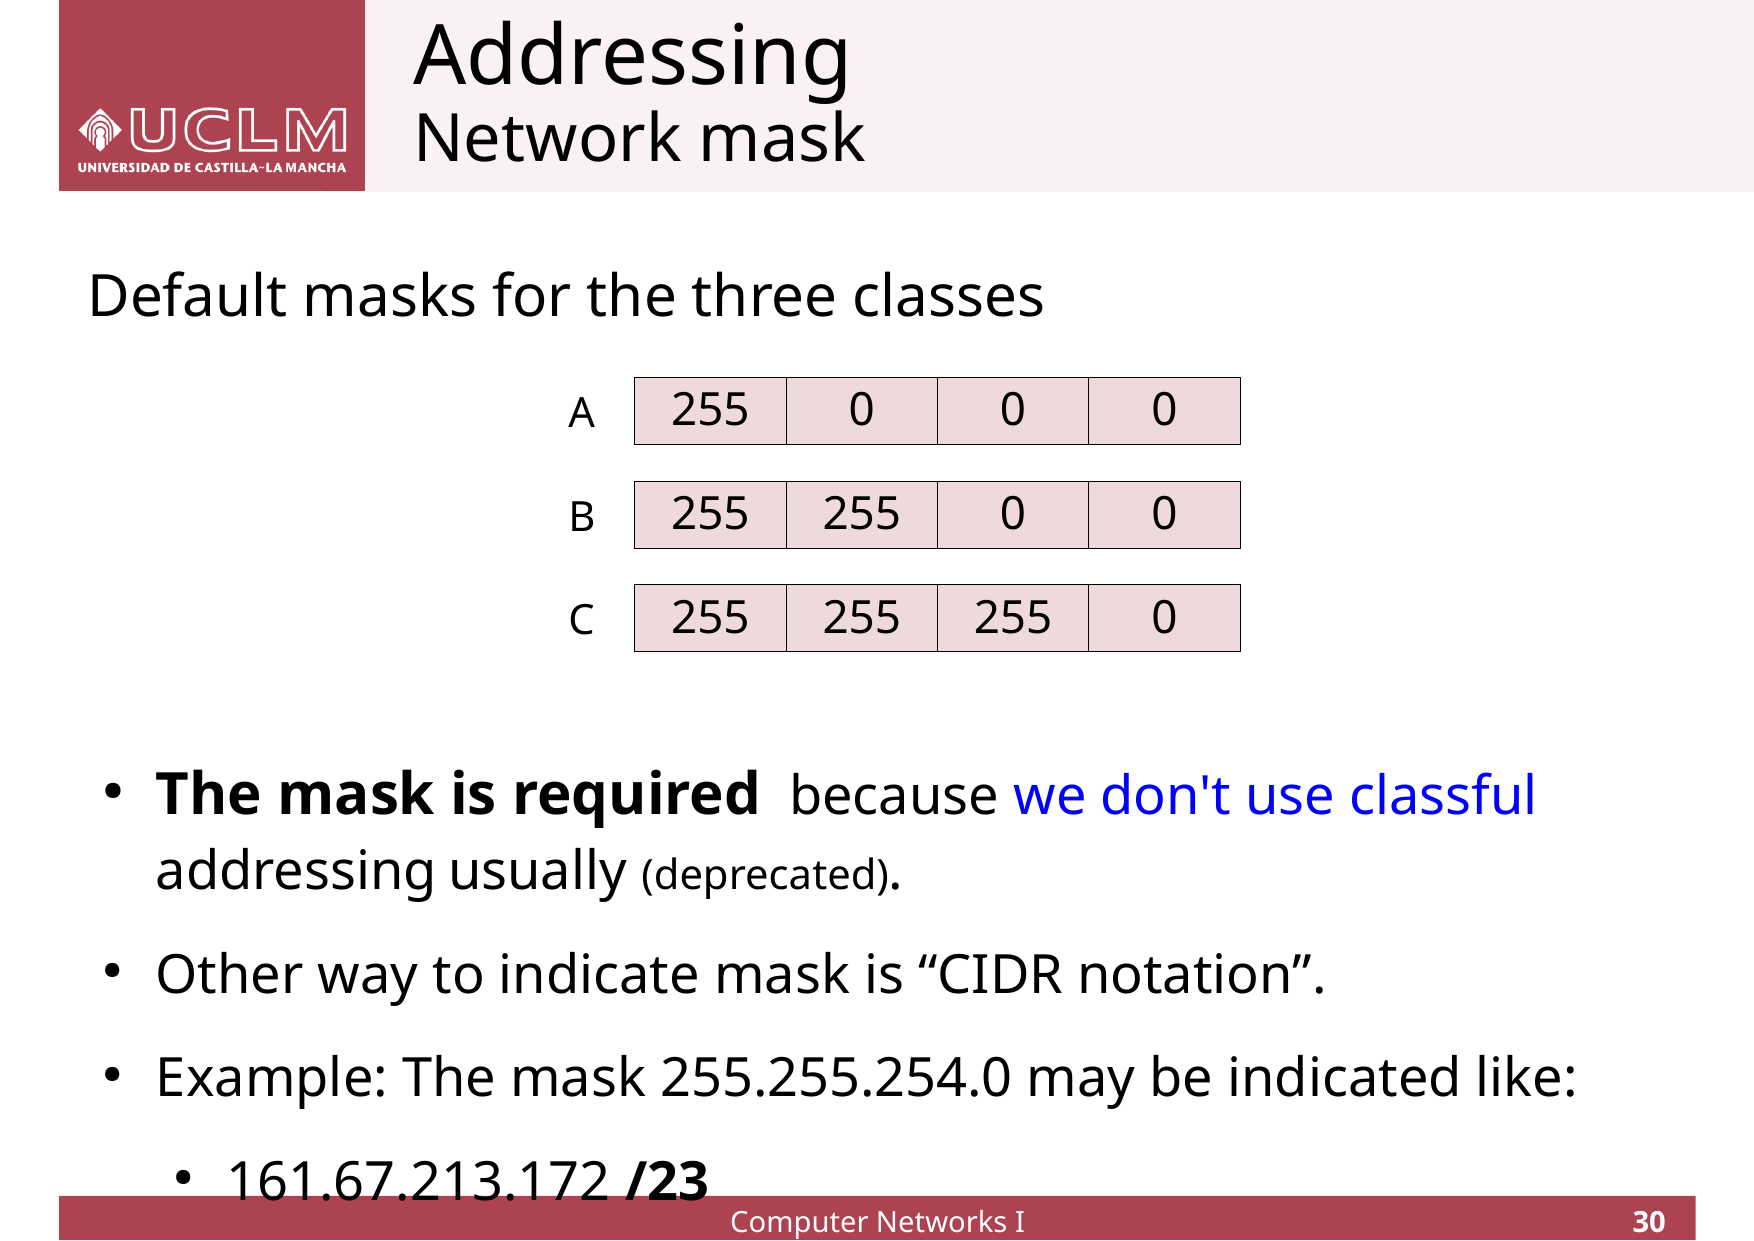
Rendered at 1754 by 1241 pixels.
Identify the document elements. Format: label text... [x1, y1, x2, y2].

text_box 0 [937, 377, 1088, 445]
list Default masks for the three classes [87, 254, 1667, 752]
text_box 0 [1088, 584, 1241, 652]
text_box A [568, 377, 597, 446]
text_box 0 [786, 377, 937, 445]
text_box 0 [937, 481, 1088, 549]
text_box 255 [786, 481, 937, 549]
text_box C [568, 585, 599, 653]
text_box 0 [1088, 481, 1241, 549]
text_box 255 [634, 584, 786, 652]
text_box 255 [634, 377, 786, 445]
picture [59, 0, 365, 191]
text_box 255 [937, 584, 1088, 652]
title Addressing Network mask [413, 0, 1667, 198]
text_box 0 [1088, 377, 1241, 445]
text_box 255 [786, 584, 937, 652]
text_box 255 [634, 481, 786, 549]
text_box B [568, 481, 597, 549]
list The mask is required because we don't use classful addressing usually (deprecated). Other way to indicate mask is “CIDR notation”. Example: The mask 255.255.254.0 may be indicated like: 161.67.213.172 /23 [84, 752, 1720, 1171]
